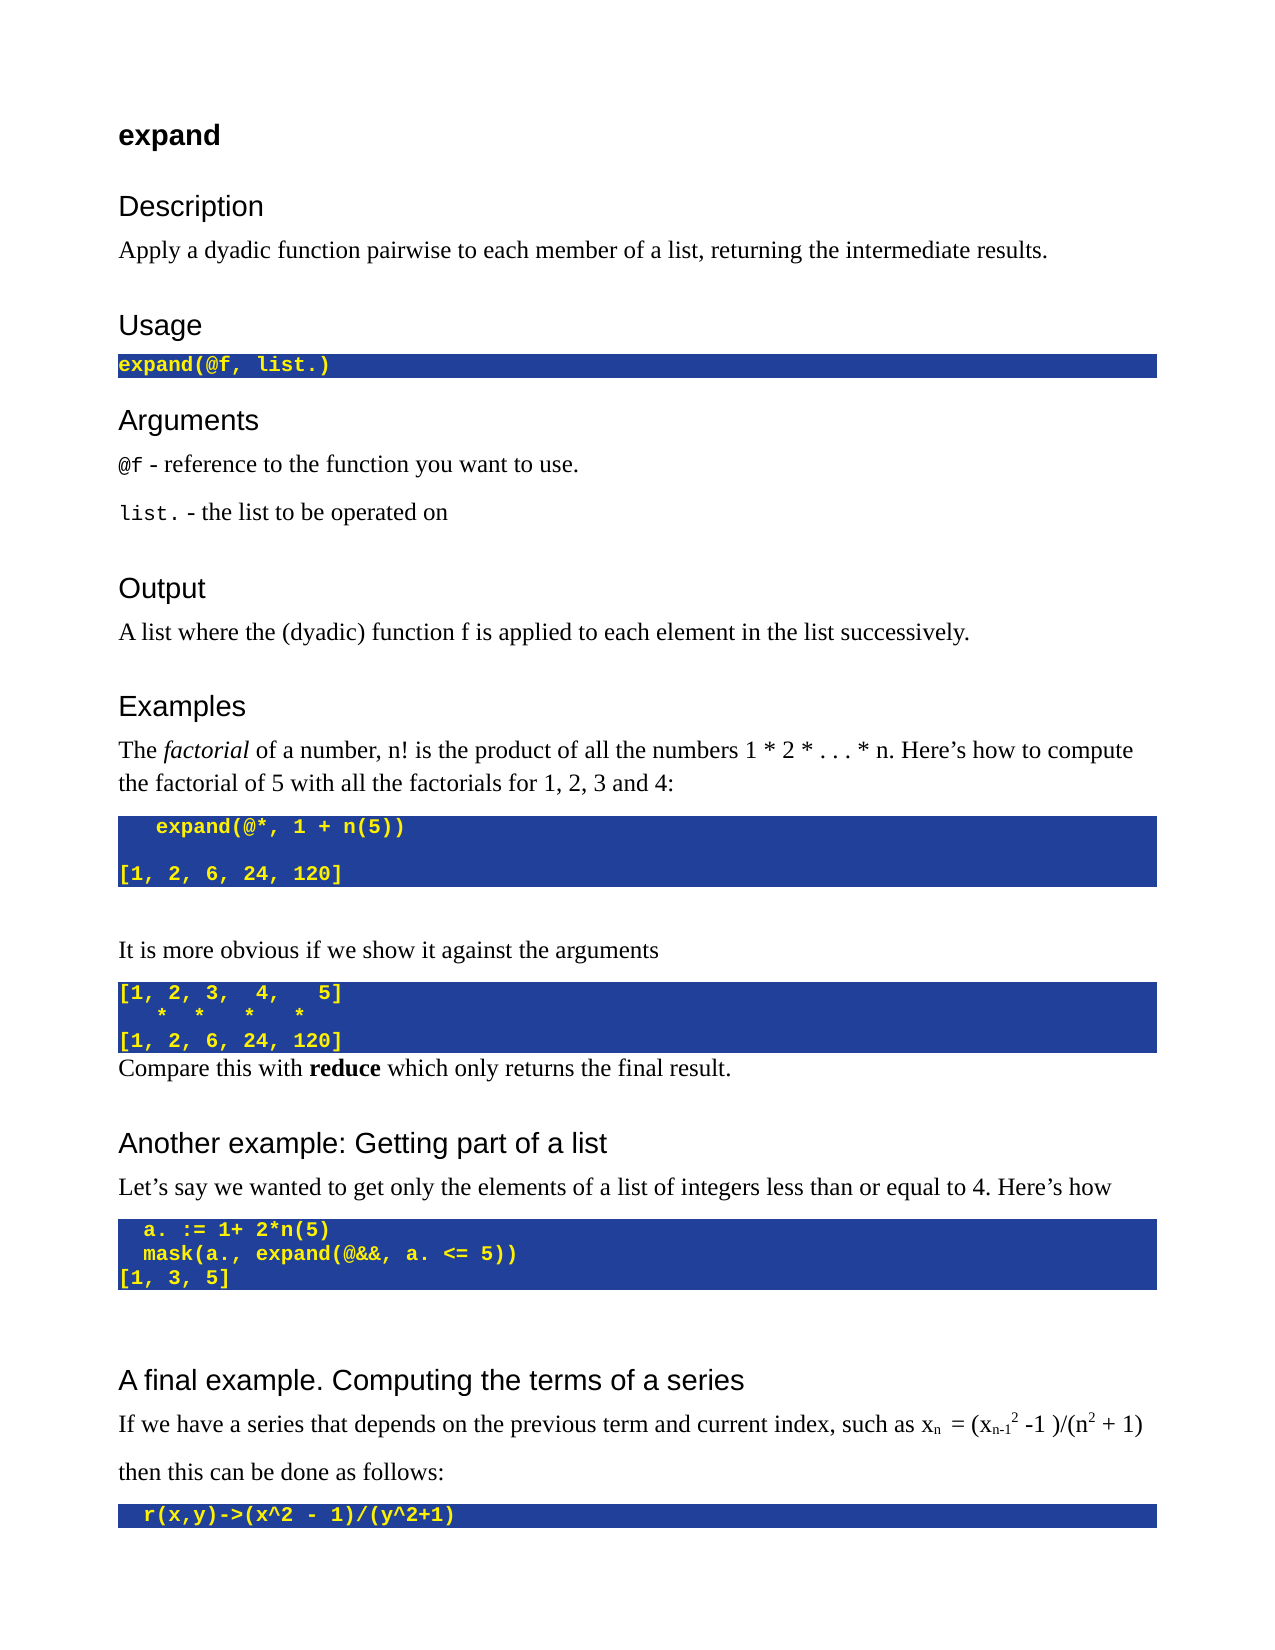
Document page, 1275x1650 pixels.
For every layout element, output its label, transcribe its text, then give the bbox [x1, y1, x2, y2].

text mask(a., expand(@&&, a. <= 5)) [118, 1243, 1157, 1267]
text r(x,y)->(x^2 - 1)/(y^2+1) [118, 1504, 1157, 1528]
text Let’s say we wanted to get only the elements of a list of integers less than or equal to 4. Here’s how [118, 1172, 1157, 1201]
text expand(@*, 1 + n(5)) [118, 816, 1157, 840]
subtitle Arguments [118, 403, 1157, 436]
subtitle Usage [118, 308, 1157, 342]
text a. := 1+ 2*n(5) [118, 1219, 1157, 1243]
subtitle A final example. Computing the terms of a series [118, 1363, 1157, 1397]
text [1, 2, 6, 24, 120] [118, 1029, 1157, 1053]
text then this can be done as follows: [118, 1457, 1157, 1485]
text [1, 3, 5] [118, 1267, 1157, 1290]
text Compare this with reduce which only returns the final result. [118, 1053, 1157, 1082]
subtitle expand [118, 118, 1157, 152]
text @f - reference to the function you want to use. [118, 449, 1157, 478]
text It is more obvious if we show it against the arguments [118, 935, 1157, 963]
text Apply a dyadic function pairwise to each member of a list, returning the intermediate results. [118, 235, 1157, 264]
subtitle Examples [118, 689, 1157, 723]
text expand(@f, list.) [118, 354, 1157, 378]
text A list where the (dyadic) function f is applied to each element in the list successively. [118, 617, 1157, 646]
text [1, 2, 6, 24, 120] [118, 863, 1157, 887]
text The factorial of a number, n! is the product of all the numbers 1 * 2 * . . . * n. Here’s how to compute the factorial of 5 with all the factorials for 1, 2, 3 and 4: [118, 736, 1157, 797]
subtitle Another example: Getting part of a list [118, 1126, 1157, 1159]
text list. - the list to be operated on [118, 497, 1157, 527]
text If we have a series that depends on the previous term and current index, such as xn = (xn-12 -1 )/(n2 + 1) [118, 1409, 1157, 1438]
text [1, 2, 3, 4, 5] [118, 982, 1157, 1006]
text * * * * [118, 1006, 1157, 1029]
subtitle Output [118, 571, 1157, 604]
subtitle Description [118, 189, 1157, 223]
